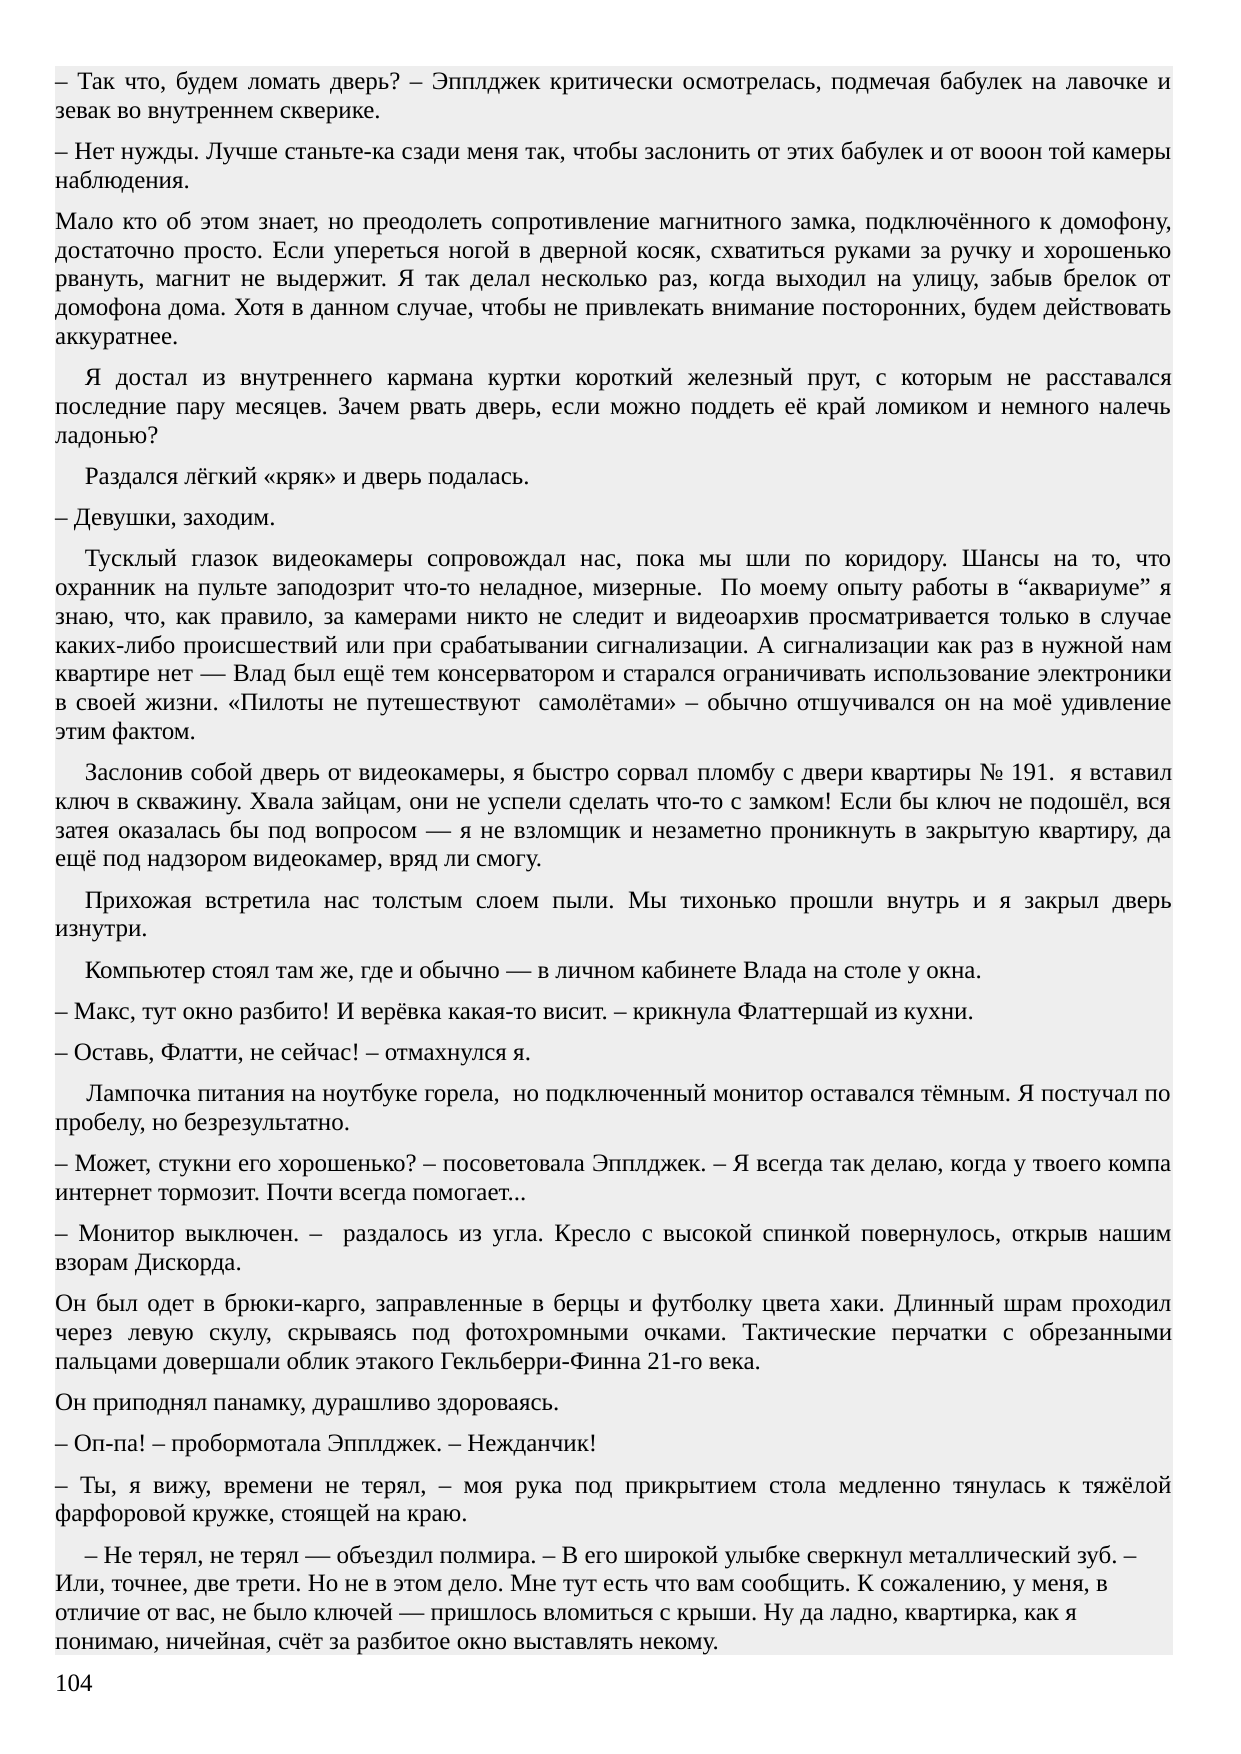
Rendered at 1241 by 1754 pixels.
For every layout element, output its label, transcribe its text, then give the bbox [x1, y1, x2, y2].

text – Нет нужды. Лучше станьте-ка сзади меня так, чтобы заслонить от этих бабулек и от вооон той камеры наблюдения. [55, 136, 1173, 193]
text Прихожая встретила нас толстым слоем пыли. Мы тихонько прошли внутрь и я закрыл дверь изнутри. [55, 885, 1173, 942]
text Тусклый глазок видеокамеры сопровождал нас, пока мы шли по коридору. Шансы на то, что охранник на пульте заподозрит что-то неладное, мизерные. По моему опыту работы в “аквариуме” я знаю, что, как правило, за камерами никто не следит и видеоархив просматривается только в случае каких-либо происшествий или при срабатывании сигнализации. А сигнализации как раз в нужной нам квартире нет — Влад был ещё тем консерватором и старался ограничивать использование электроники в своей жизни. «Пилоты не путешествуют самолётами» – обычно отшучивался он на моё удивление этим фактом. [55, 543, 1173, 745]
text Раздался лёгкий «кряк» и дверь подалась. [55, 461, 1173, 490]
text – Ты, я вижу, времени не терял, – моя рука под прикрытием стола медленно тянулась к тяжёлой фарфоровой кружке, стоящей на краю. [55, 1470, 1173, 1527]
text Я достал из внутреннего кармана куртки короткий железный прут, с которым не расставался последние пару месяцев. Зачем рвать дверь, если можно поддеть её край ломиком и немного налечь ладонью? [55, 362, 1173, 448]
text – Девушки, заходим. [55, 502, 1173, 531]
text – Так что, будем ломать дверь? – Эпплджек критически осмотрелась, подмечая бабулек на лавочке и зевак во внутреннем скверике. [55, 66, 1173, 123]
text Компьютер стоял там же, где и обычно — в личном кабинете Влада на столе у окна. [55, 955, 1173, 983]
list Мало кто об этом знает, но преодолеть сопротивление магнитного замка, подключённого к домофону, достаточно просто. Если упереться ногой в дверной косяк, схватиться руками за ручку и хорошенько рвануть, магнит не выдержит. Я так делал несколько раз, когда выходил на улицу, забыв брелок от домофона дома. Хотя в данном случае, чтобы не привлекать внимание посторонних, будем действовать аккуратнее. [55, 206, 1173, 350]
text Он приподнял панамку, дурашливо здороваясь. [55, 1387, 1173, 1416]
text Он был одет в брюки-карго, заправленные в берцы и футболку цвета хаки. Длинный шрам проходил через левую скулу, скрываясь под фотохромными очками. Тактические перчатки с обрезанными пальцами довершали облик этакого Гекльберри-Финна 21-го века. [55, 1288, 1173, 1375]
text – Макс, тут окно разбито! И верёвка какая-то висит. – крикнула Флаттершай из кухни. [55, 996, 1173, 1025]
text – Не терял, не терял — объездил полмира. – В его широкой улыбке сверкнул металлический зуб. – Или, точнее, две трети. Но не в этом дело. Мне тут есть что вам сообщить. К сожалению, у меня, в отличие от вас, не было ключей — пришлось вломиться с крыши. Ну да ладно, квартирка, как я понимаю, ничейная, счёт за разбитое окно выставлять некому. [55, 1540, 1173, 1655]
text – Оставь, Флатти, не сейчас! – отмахнулся я. [55, 1037, 1173, 1066]
text Лампочка питания на ноутбуке горела, но подключенный монитор оставался тёмным. Я постучал по пробелу, но безрезультатно. [55, 1078, 1173, 1136]
text Заслонив собой дверь от видеокамеры, я быстро сорвал пломбу с двери квартиры № 191. я вставил ключ в скважину. Хвала зайцам, они не успели сделать что-то с замком! Если бы ключ не подошёл, вся затея оказалась бы под вопросом — я не взломщик и незаметно проникнуть в закрытую квартиру, да ещё под надзором видеокамер, вряд ли смогу. [55, 757, 1173, 872]
text – Оп-па! – пробормотала Эпплджек. – Нежданчик! [55, 1428, 1173, 1457]
text – Монитор выключен. – раздалось из угла. Кресло с высокой спинкой повернулось, открыв нашим взорам Дискорда. [55, 1218, 1173, 1276]
text – Может, стукни его хорошенько? – посоветовала Эпплджек. – Я всегда так делаю, когда у твоего компа интернет тормозит. Почти всегда помогает... [55, 1148, 1173, 1206]
